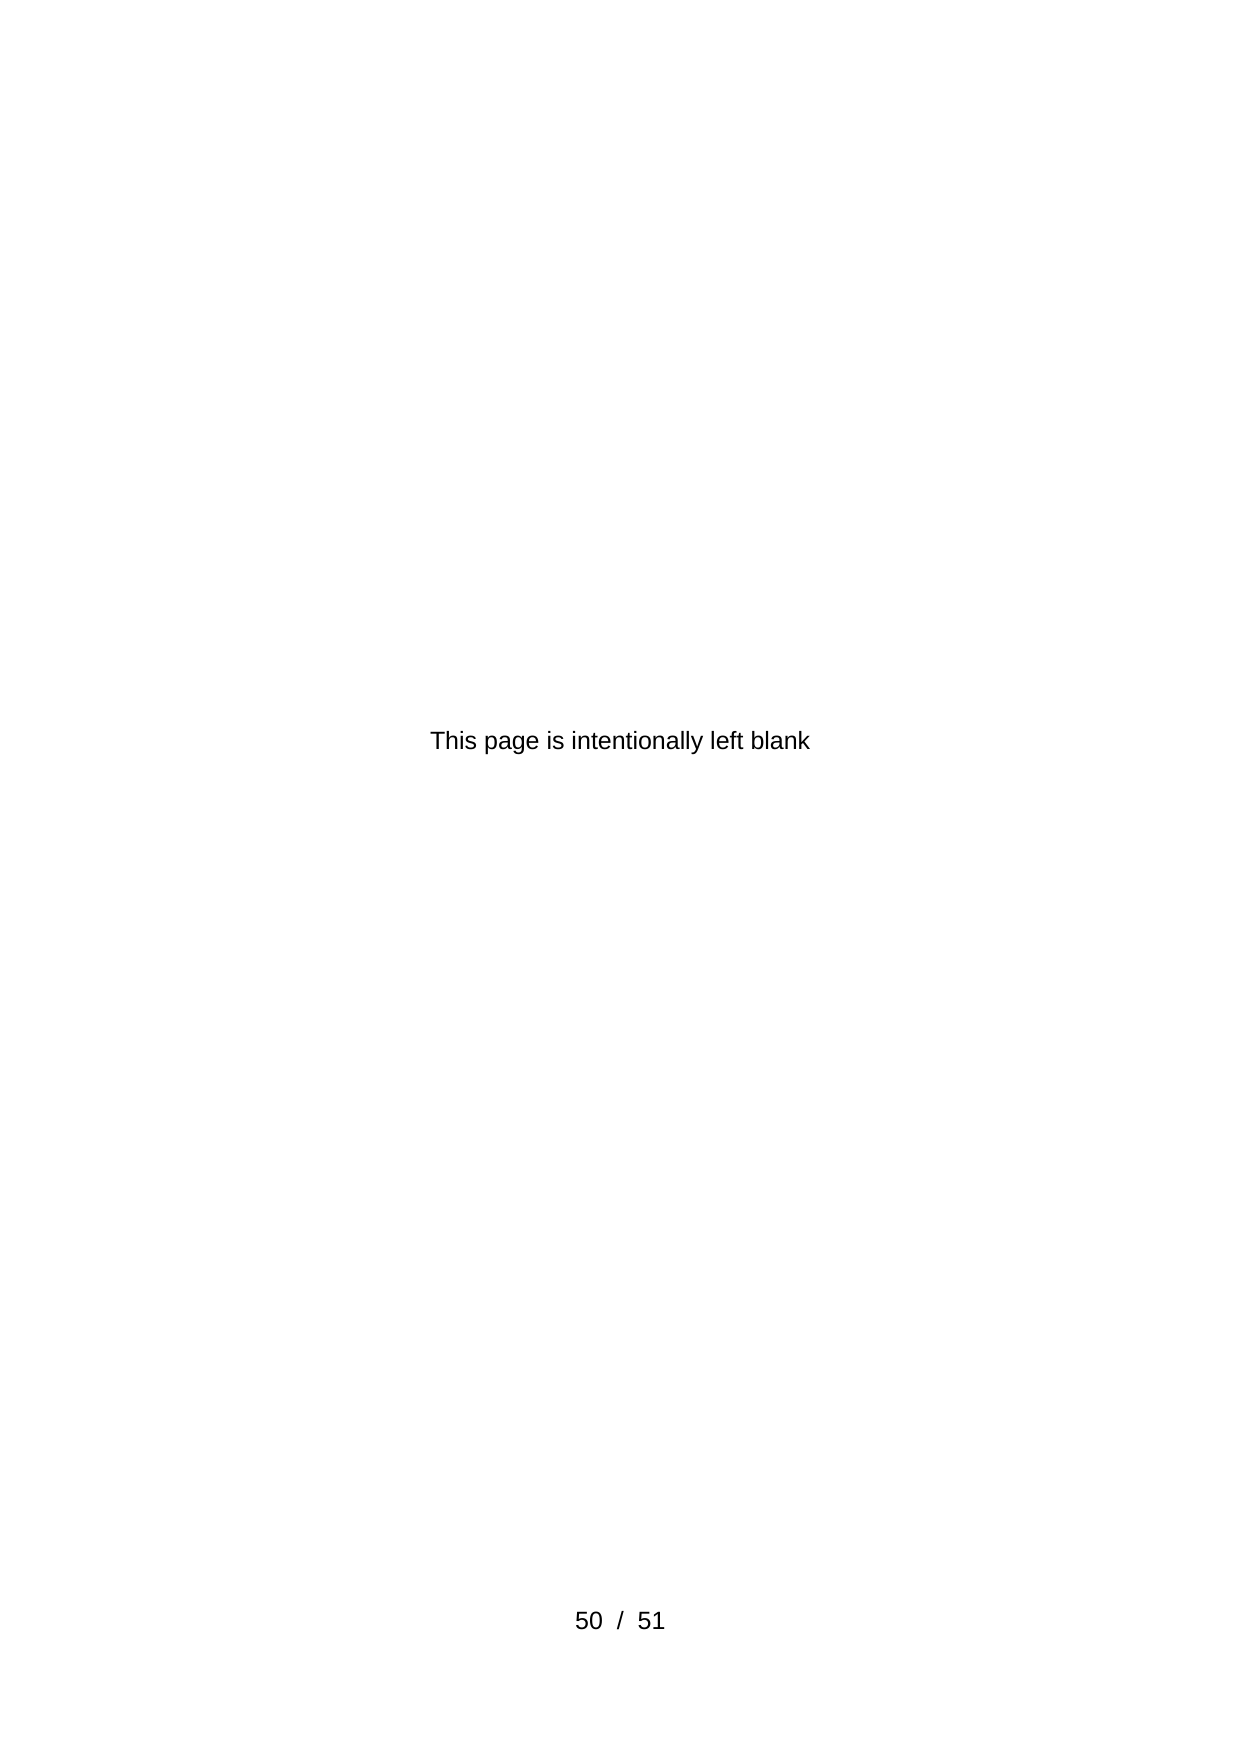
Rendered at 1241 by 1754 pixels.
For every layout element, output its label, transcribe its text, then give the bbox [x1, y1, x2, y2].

text This page is intentionally left blank [118, 726, 1122, 755]
